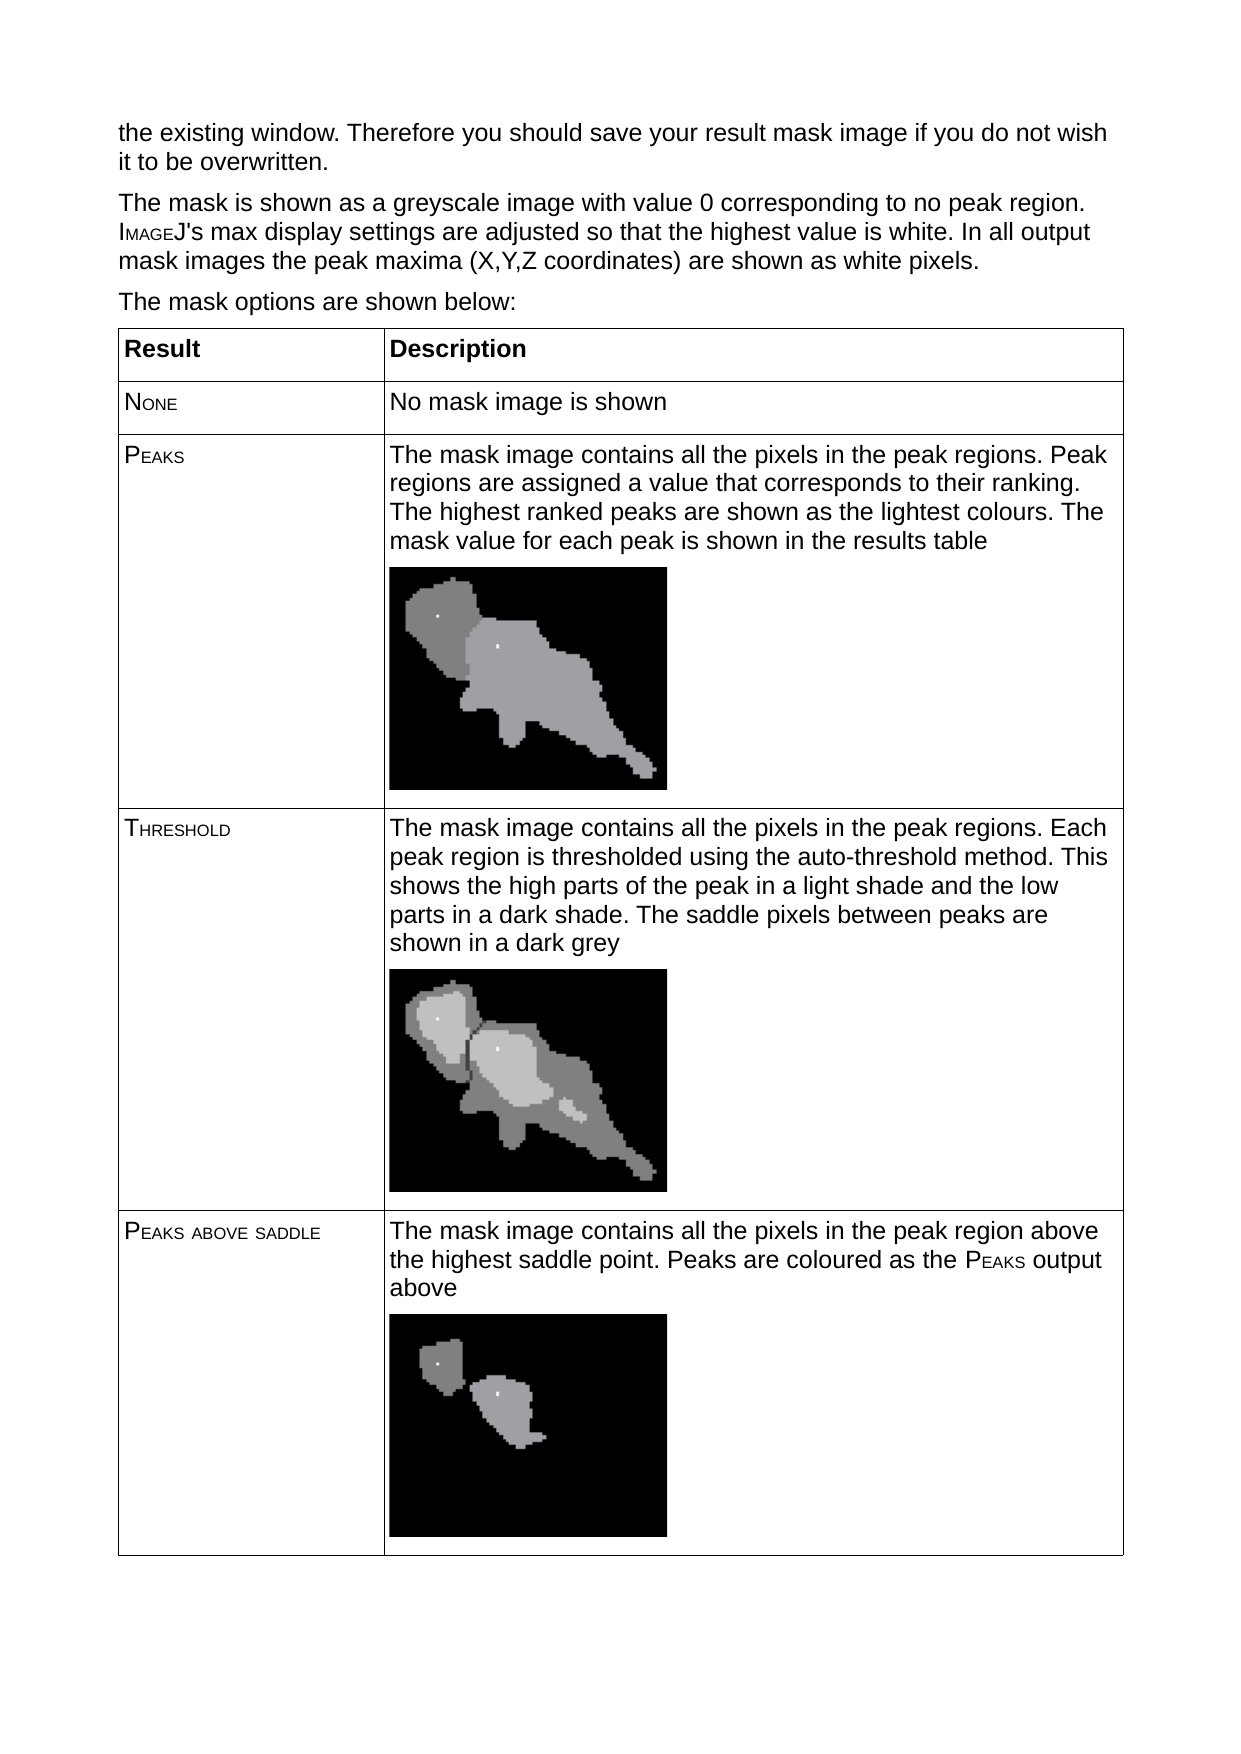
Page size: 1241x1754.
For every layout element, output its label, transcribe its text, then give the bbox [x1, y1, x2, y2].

table_header Result [119, 329, 384, 381]
table_header Description [385, 329, 1123, 381]
picture [389, 567, 668, 790]
table_cell Peaks above saddle [119, 1211, 384, 1555]
picture [389, 969, 668, 1192]
table_cell No mask image is shown [385, 382, 1123, 434]
text the existing window. Therefore you should save your result mask image if you do not wish it to be overwritten. [118, 118, 1122, 176]
table_cell Peaks [119, 435, 384, 807]
text The mask is shown as a greyscale image with value 0 corresponding to no peak region. ImageJ's max display settings are adjusted so that the highest value is white. In all output mask images the peak maxima (X,Y,Z coordinates) are shown as white pixels. [118, 188, 1122, 274]
table_cell Threshold [119, 809, 384, 1210]
picture [389, 1314, 668, 1537]
table_cell The mask image contains all the pixels in the peak region above the highest saddle point. Peaks are coloured as the Peaks output above [385, 1211, 1123, 1555]
table_cell None [119, 382, 384, 434]
table_cell The mask image contains all the pixels in the peak regions. Each peak region is thresholded using the auto-threshold method. This shows the high parts of the peak in a light shade and the low parts in a dark shade. The saddle pixels between peaks are shown in a dark grey [385, 809, 1123, 1210]
text The mask options are shown below: [118, 287, 1122, 316]
table_cell The mask image contains all the pixels in the peak regions. Peak regions are assigned a value that corresponds to their ranking. The highest ranked peaks are shown as the lightest colours. The mask value for each peak is shown in the results table [385, 435, 1123, 807]
